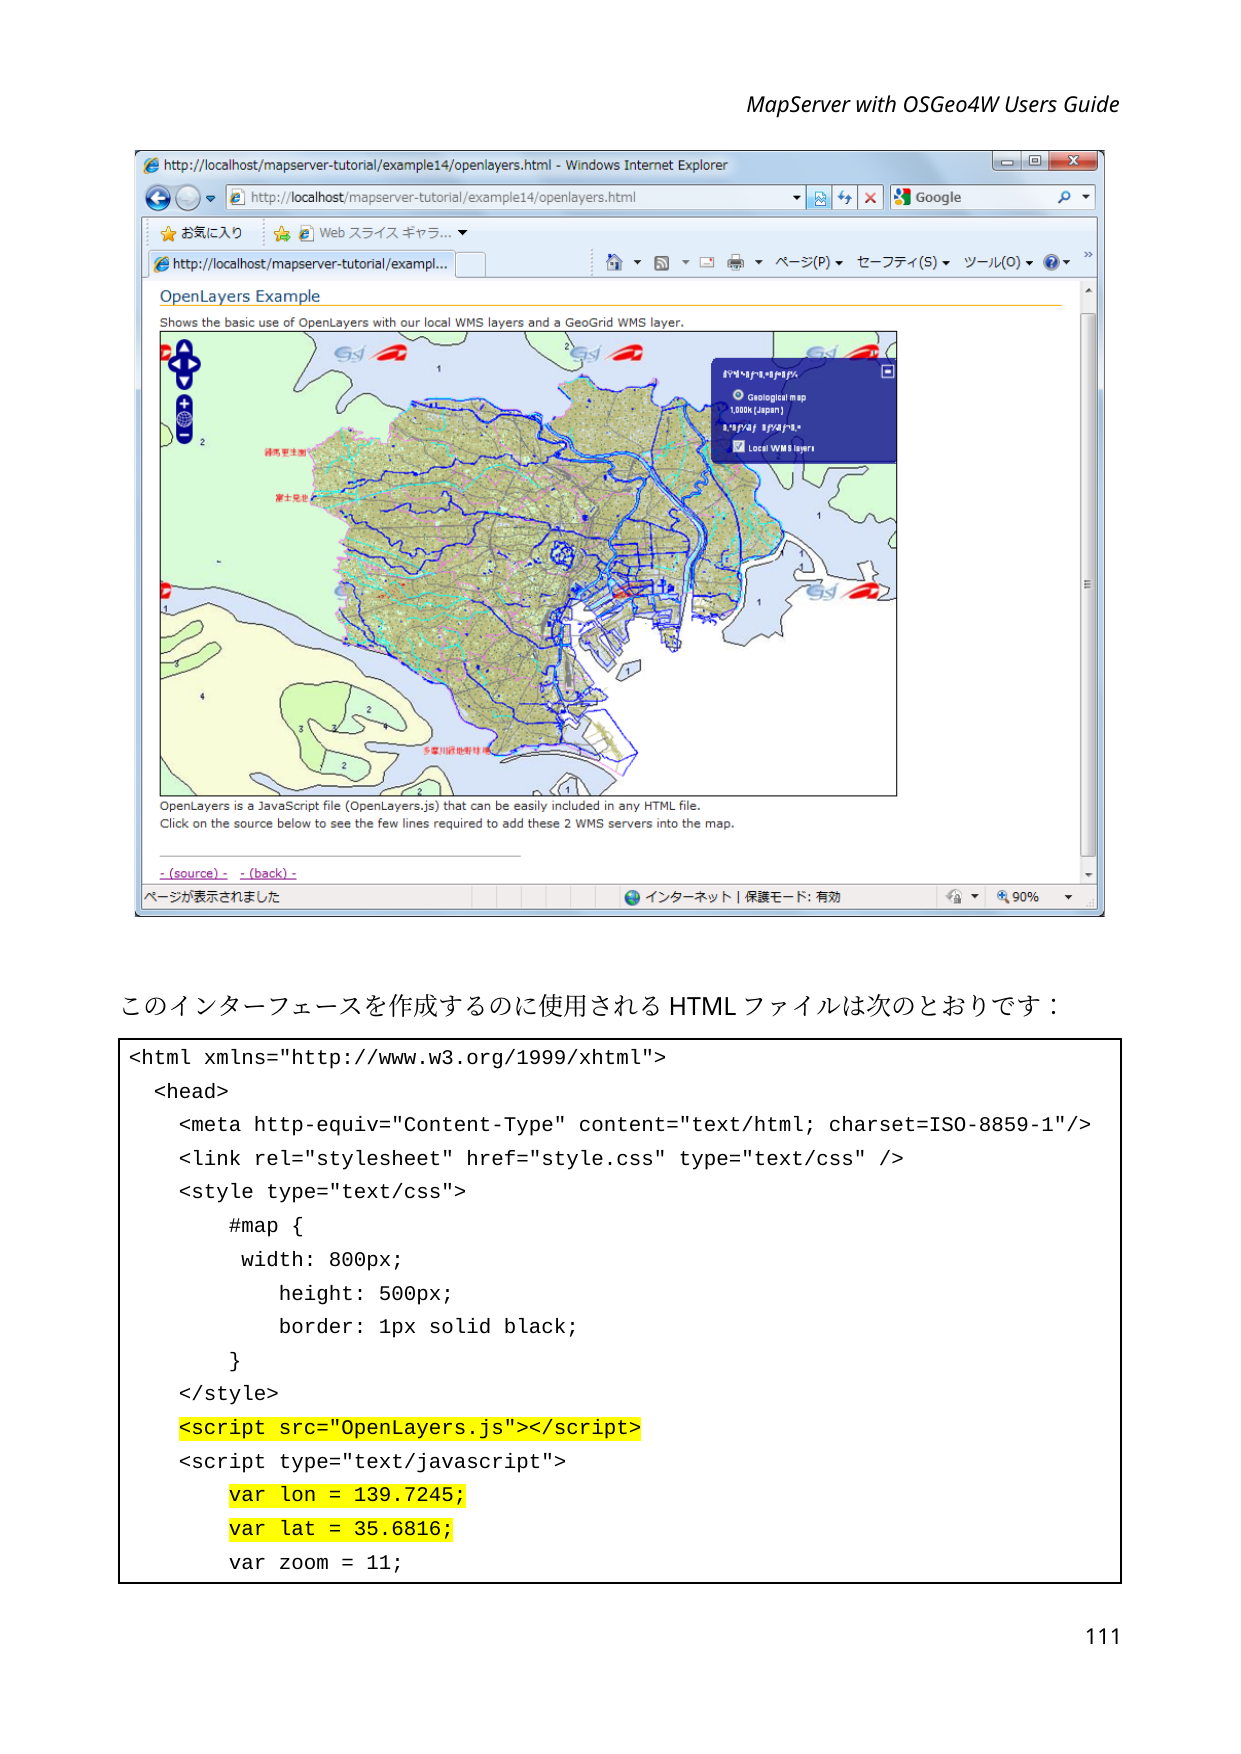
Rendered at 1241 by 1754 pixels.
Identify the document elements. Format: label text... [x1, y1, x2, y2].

text var lon = 139.7245; [120, 1475, 1120, 1509]
text height: 500px; [120, 1273, 1120, 1307]
text #map { [120, 1206, 1120, 1240]
text width: 800px; [120, 1240, 1120, 1273]
text border: 1px solid black; [120, 1307, 1120, 1341]
text var zoom = 11; [120, 1542, 1120, 1582]
text <script type="text/javascript"> [120, 1442, 1120, 1475]
text </style> [120, 1374, 1120, 1408]
picture [134, 150, 1105, 917]
text このインターフェースを作成するのに使用されるHTMLファイルは次のとおりです： [118, 971, 1122, 1038]
text <script src="OpenLayers.js"></script> [120, 1408, 1120, 1442]
text var lat = 35.6816; [120, 1509, 1120, 1542]
text <head> [120, 1071, 1120, 1105]
text <html xmlns="http://www.w3.org/1999/xhtml"> [120, 1040, 1120, 1071]
text <meta http-equiv="Content-Type" content="text/html; charset=ISO-8859-1"/> [120, 1105, 1120, 1139]
text <link rel="stylesheet" href="style.css" type="text/css" /> [120, 1139, 1120, 1172]
text <style type="text/css"> [120, 1172, 1120, 1206]
text } [120, 1341, 1120, 1374]
